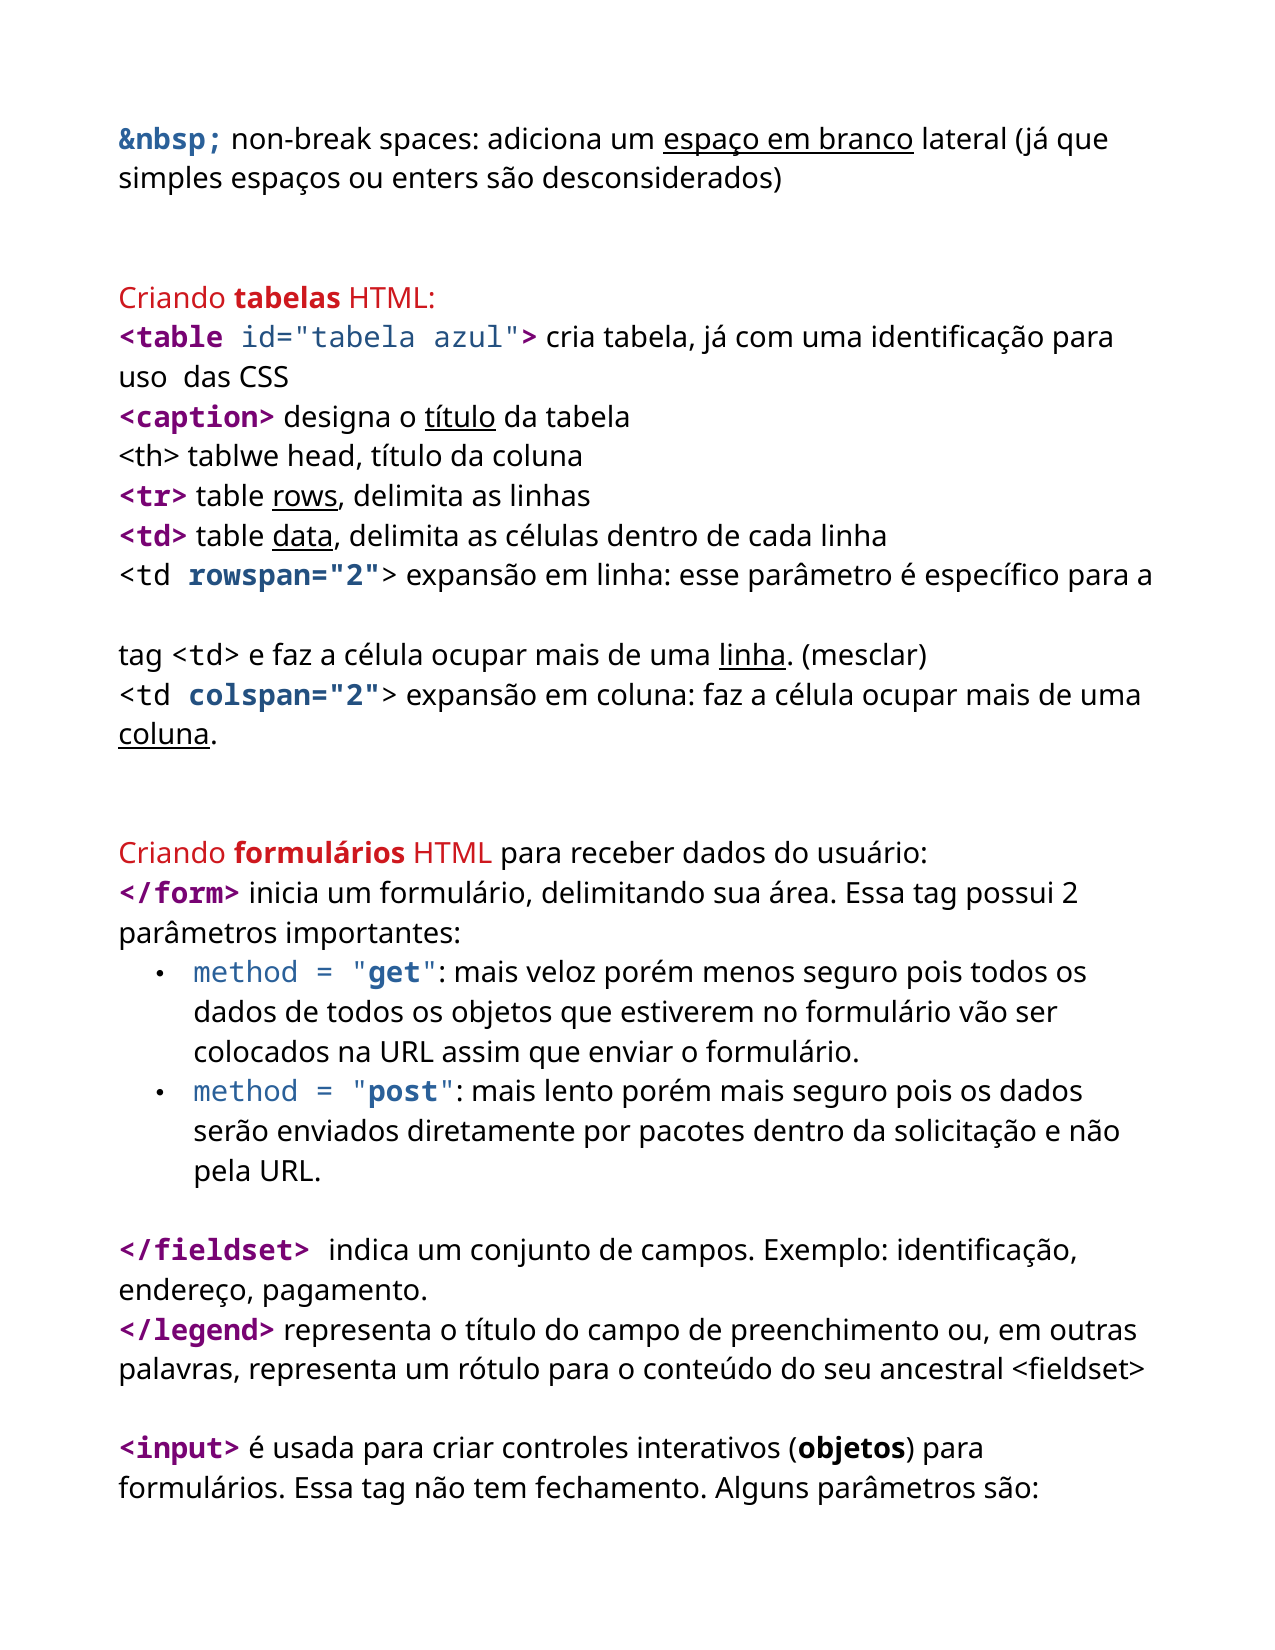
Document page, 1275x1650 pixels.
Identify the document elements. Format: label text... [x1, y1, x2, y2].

text <tr> table rows, delimita as linhas <td> table data, delimita as células dentro de cada linha <td rowspan="2"> expansão em linha: esse parâmetro é específico para a tag <td> e faz a célula ocupar mais de uma linha. (mesclar) <td colspan="2"> expansão em coluna: faz a célula ocupar mais de uma coluna. [118, 475, 1157, 753]
list method = "post": mais lento porém mais seguro pois os dados serão enviados diretamente por pacotes dentro da solicitação e não pela URL. [156, 1071, 1157, 1190]
text </legend> representa o título do campo de preenchimento ou, em outras palavras, representa um rótulo para o conteúdo do seu ancestral <fieldset> <input> é usada para criar controles interativos (objetos) para formulários. Essa tag não tem fechamento. Alguns parâmetros são: [118, 1309, 1157, 1507]
text Criando tabelas HTML: <table id="tabela azul"> cria tabela, já com uma identificação para uso das CSS <caption> designa o título da tabela <th> tablwe head, título da coluna [118, 277, 1157, 475]
list method = "get": mais veloz porém menos seguro pois todos os dados de todos os objetos que estiverem no formulário vão ser colocados na URL assim que enviar o formulário. [156, 952, 1157, 1071]
text </form> inicia um formulário, delimitando sua área. Essa tag possui 2 parâmetros importantes: [118, 872, 1157, 952]
text Criando formulários HTML para receber dados do usuário: [118, 832, 1157, 872]
text </fieldset> indica um conjunto de campos. Exemplo: identificação, endereço, pagamento. [118, 1229, 1157, 1309]
text &nbsp; non-break spaces: adiciona um espaço em branco lateral (já que simples espaços ou enters são desconsiderados) [118, 118, 1157, 197]
